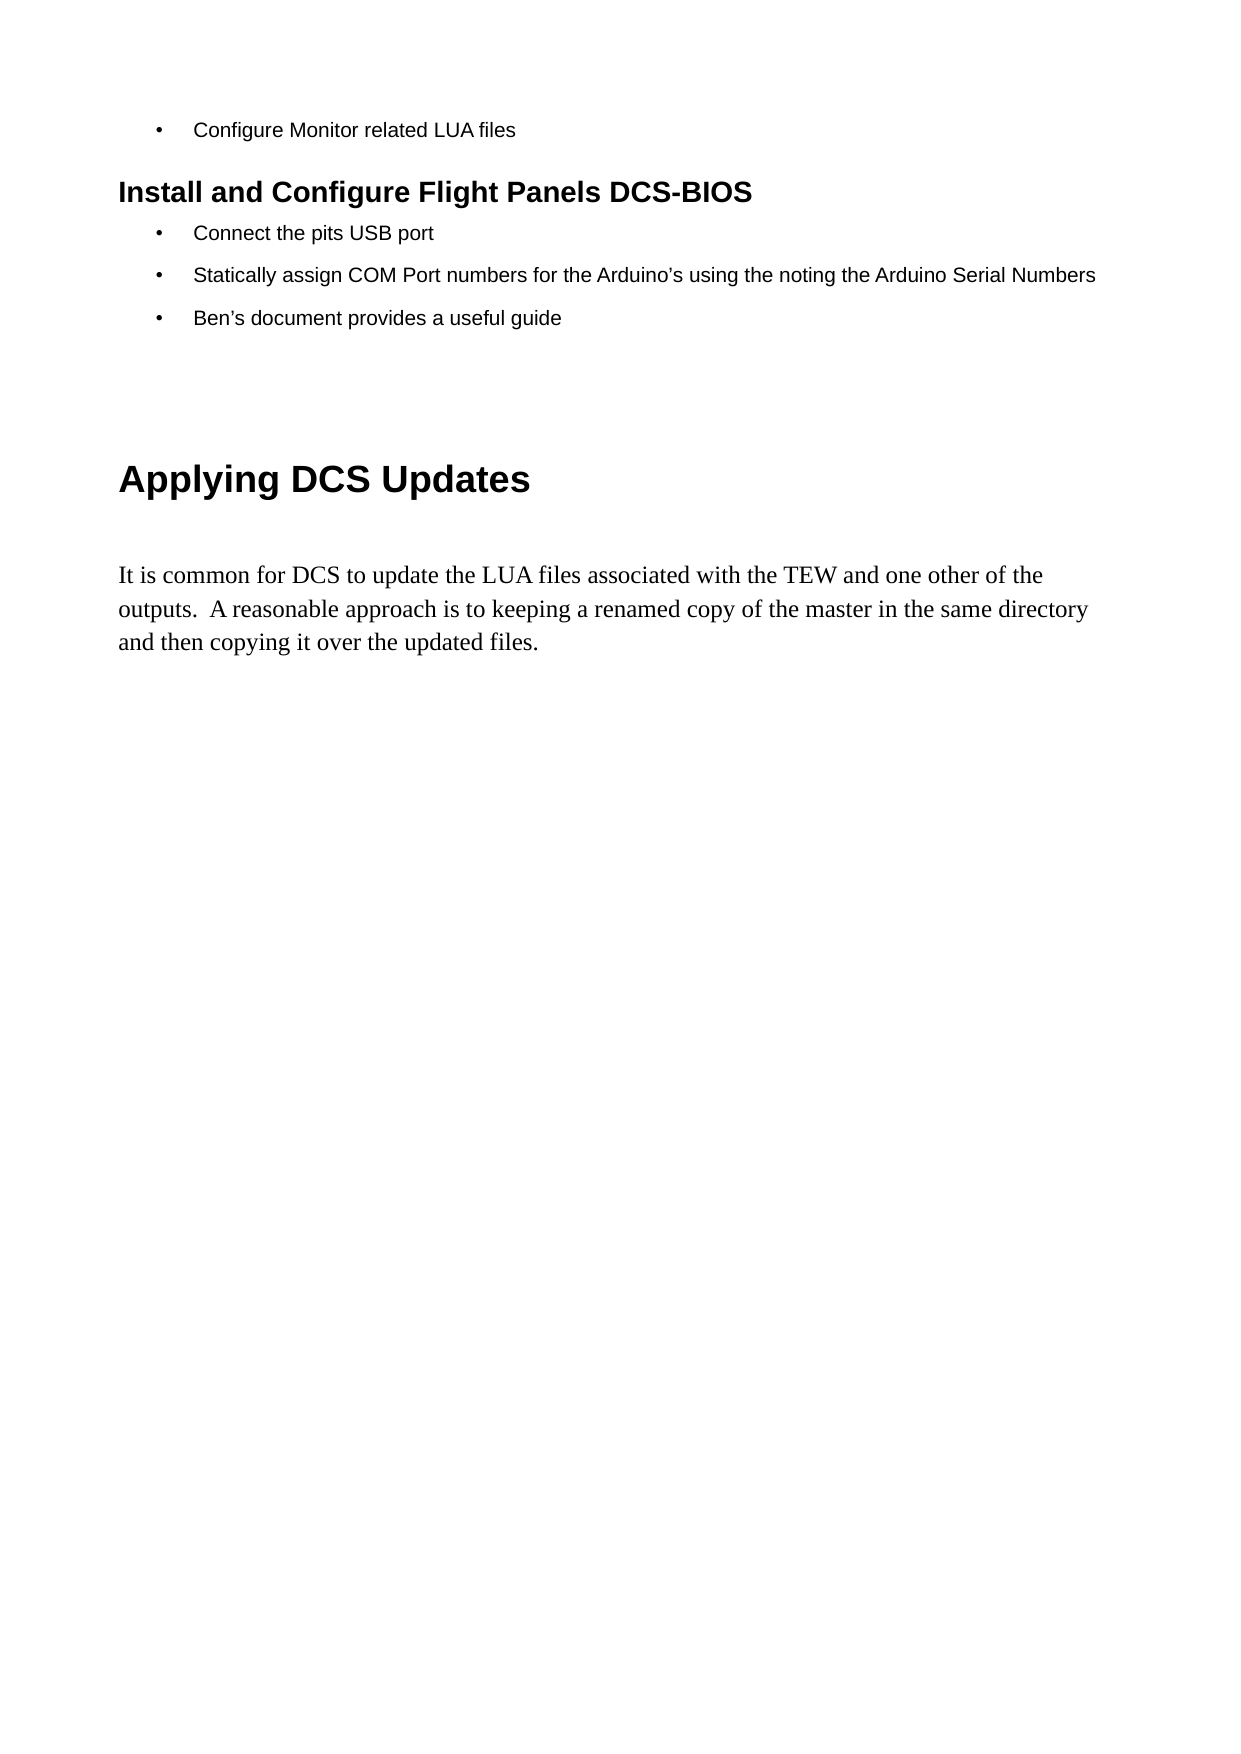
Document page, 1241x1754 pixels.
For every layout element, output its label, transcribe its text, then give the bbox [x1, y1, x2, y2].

list Statically assign COM Port numbers for the Arduino’s using the noting the Arduino Serial Numbers [156, 263, 1122, 287]
subtitle Applying DCS Updates [118, 457, 1122, 501]
list Connect the pits USB port [156, 221, 1122, 245]
list Configure Monitor related LUA files [156, 118, 1122, 142]
list Ben’s document provides a useful guide [156, 306, 1122, 329]
text It is common for DCS to update the LUA files associated with the TEW and one other of the outputs. A reasonable approach is to keeping a renamed copy of the master in the same directory and then copying it over the updated files. [118, 561, 1122, 655]
subtitle Install and Configure Flight Panels DCS-BIOS [118, 175, 1122, 209]
